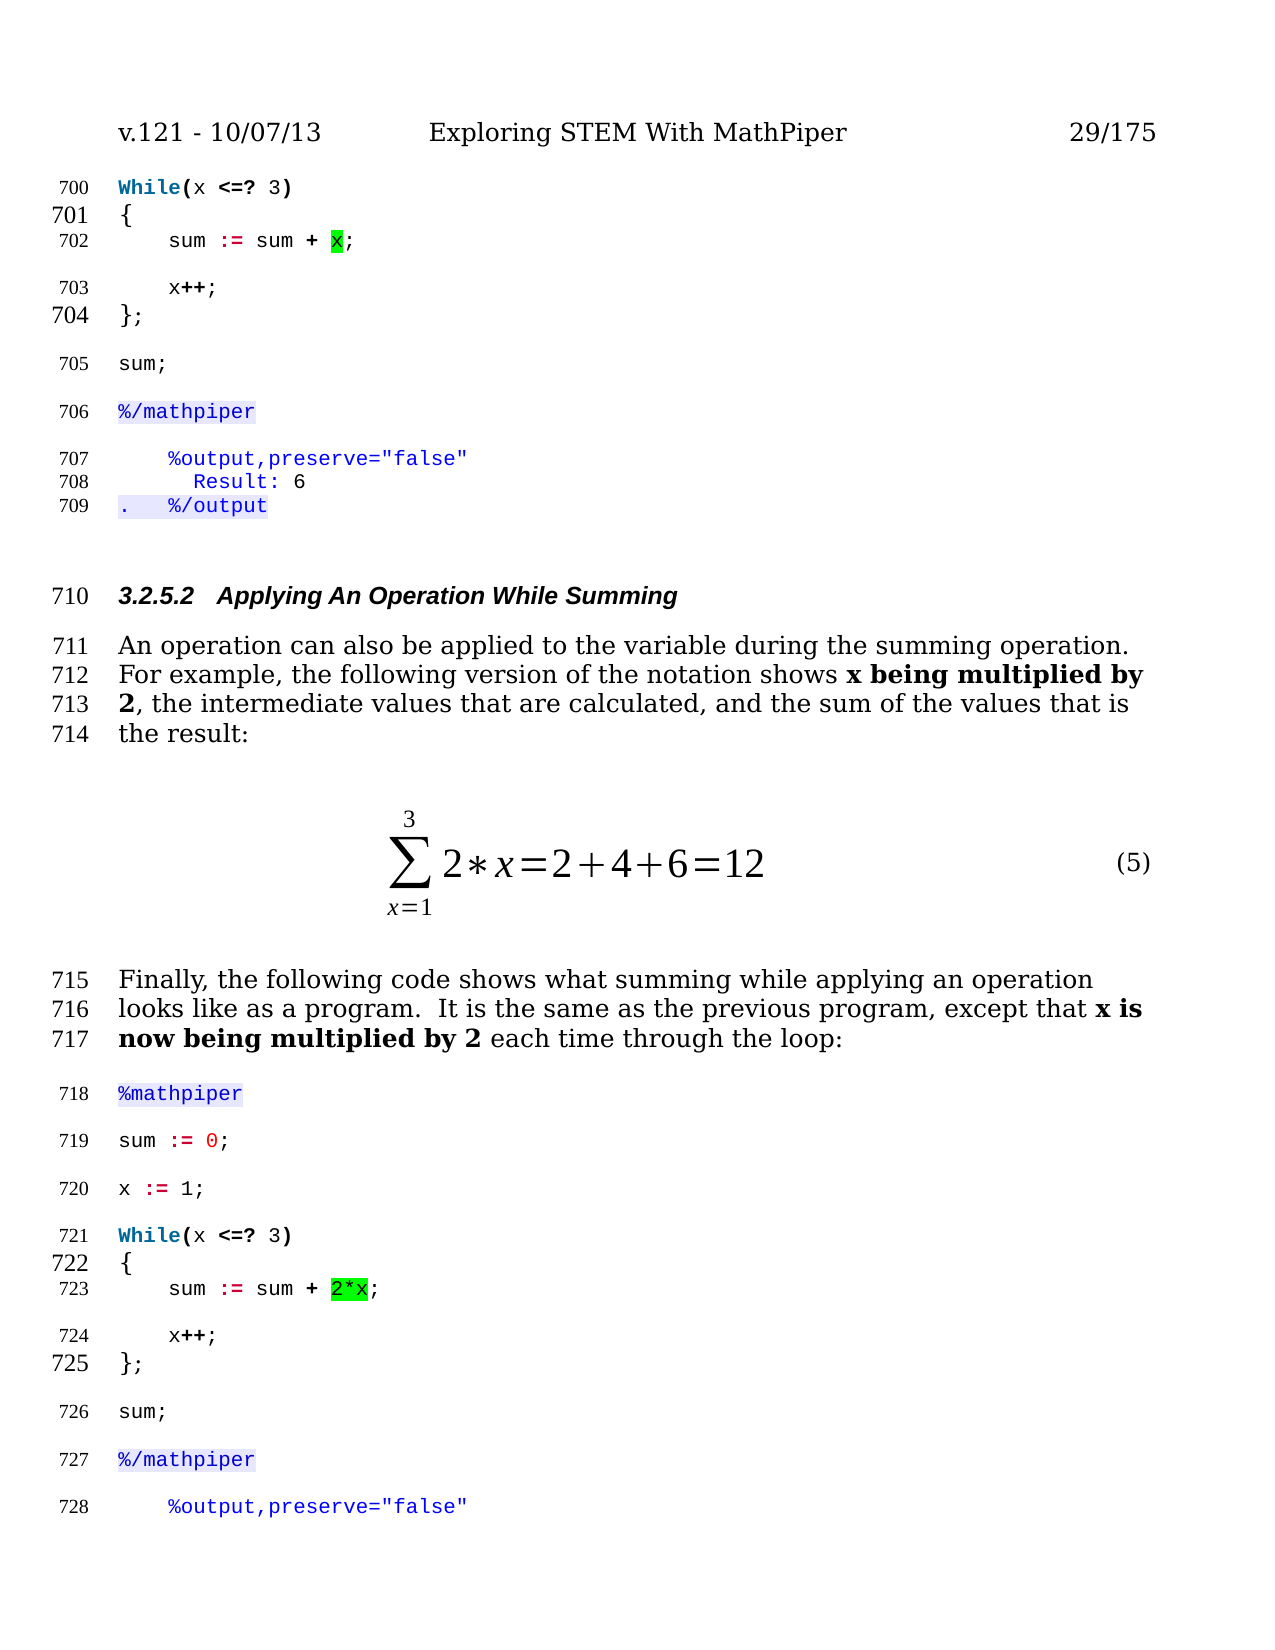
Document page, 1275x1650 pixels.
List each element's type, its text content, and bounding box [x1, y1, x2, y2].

text sum := 0; [118, 1130, 1157, 1154]
text %mathpiper [118, 1083, 1157, 1107]
text sum := sum + 2*x; [118, 1278, 1157, 1301]
text x := 1; [118, 1177, 1157, 1201]
text %output,preserve="false" [118, 448, 1157, 472]
text Result: 6 [118, 472, 1157, 495]
text sum; [118, 353, 1157, 377]
table_header (5) [1041, 798, 1157, 927]
subtitle Applying An Operation While Summing [118, 581, 1157, 610]
text An operation can also be applied to the variable during the summing operation. For example, the following version of the notation shows x being multiplied by 2, the intermediate values that are calculated, and the sum of the values that is the result: [118, 631, 1157, 748]
table_header [118, 798, 1041, 927]
text { [118, 1248, 1157, 1278]
text %output,preserve="false" [118, 1496, 1157, 1519]
text . %/output [118, 495, 1157, 519]
text %/mathpiper [118, 1449, 1157, 1472]
text While(x <=? 3) [118, 1225, 1157, 1248]
text %/mathpiper [118, 401, 1157, 424]
text sum; [118, 1401, 1157, 1425]
text x++; [118, 1325, 1157, 1348]
text }; [118, 301, 1157, 330]
text sum := sum + x; [118, 229, 1157, 253]
text { [118, 200, 1157, 229]
text }; [118, 1348, 1157, 1378]
text While(x <=? 3) [118, 177, 1157, 200]
text Finally, the following code shows what summing while applying an operation looks like as a program. It is the same as the previous program, except that x is now being multiplied by 2 each time through the loop: [118, 965, 1157, 1053]
text x++; [118, 277, 1157, 301]
